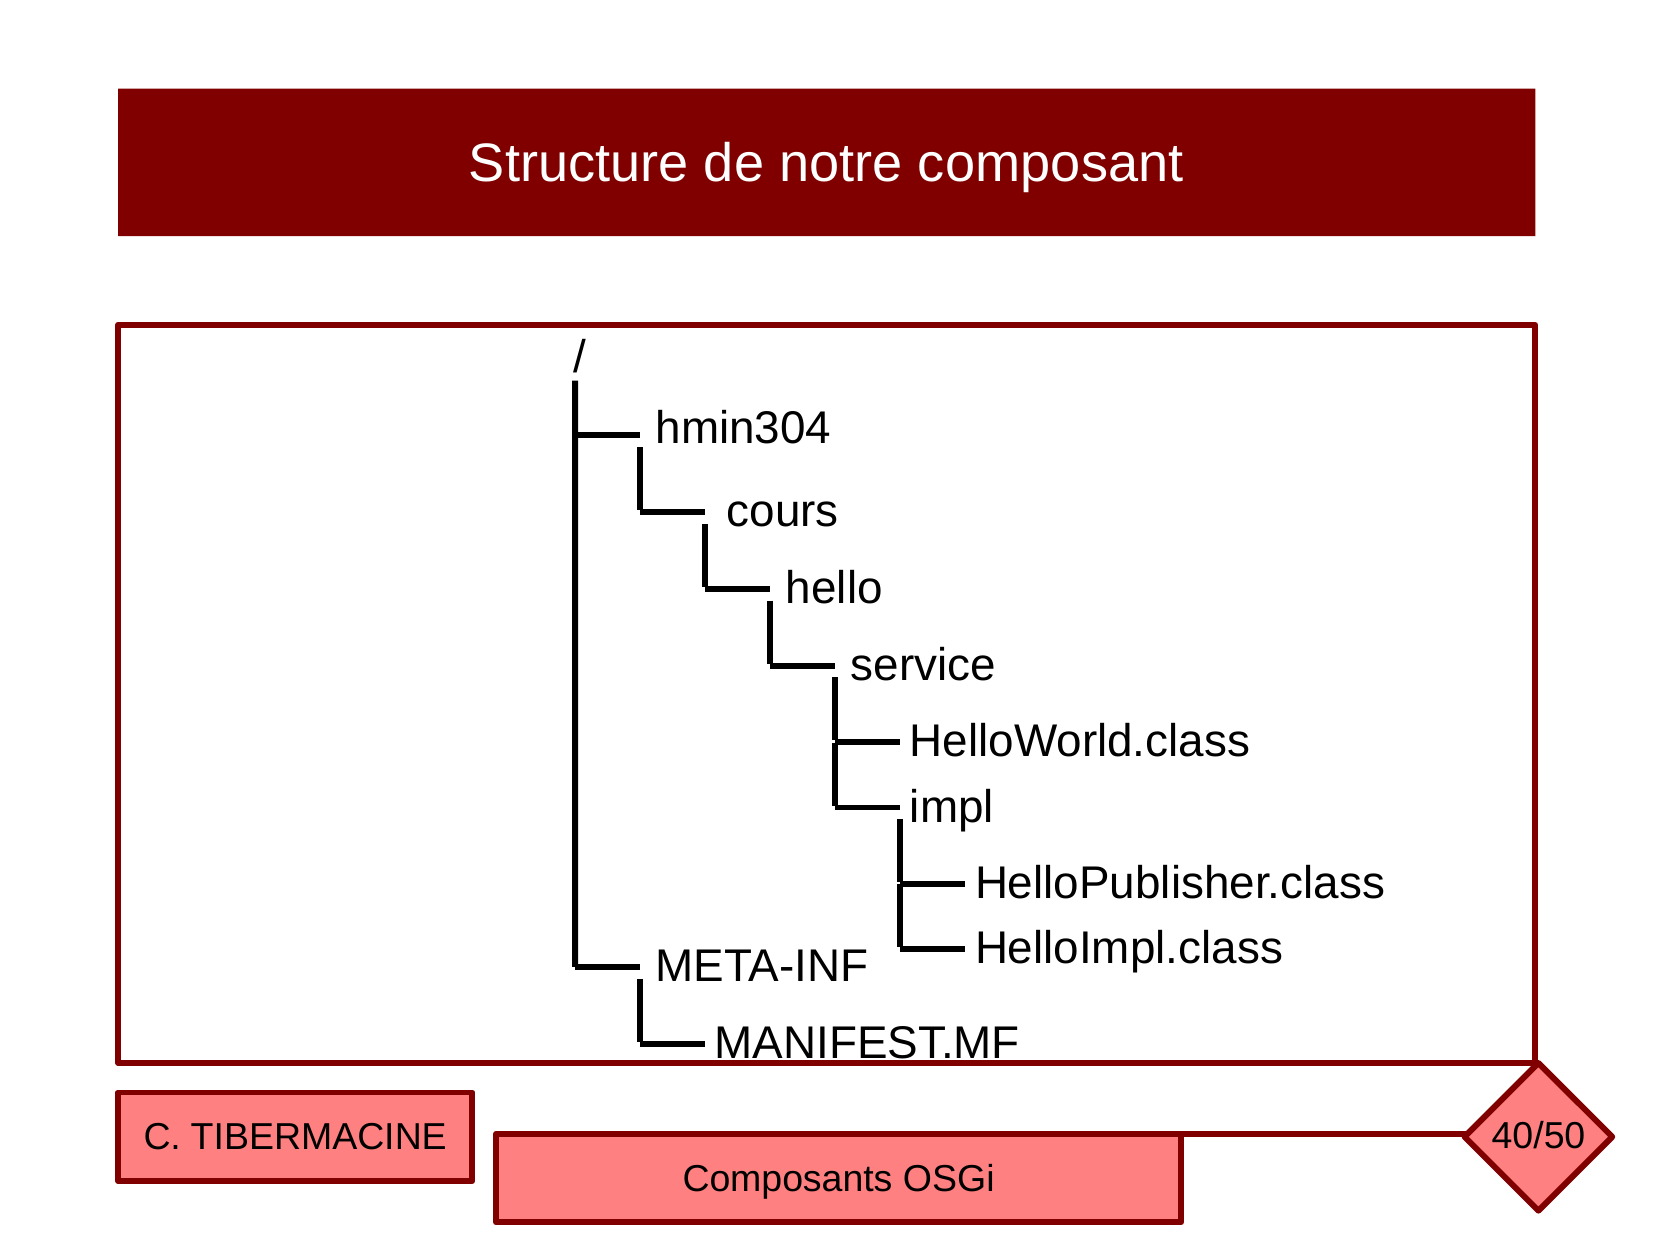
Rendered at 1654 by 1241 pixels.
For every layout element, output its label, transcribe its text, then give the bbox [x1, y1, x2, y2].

text_box MANIFEST.MF [700, 1009, 1035, 1076]
text_box META-INF [641, 932, 884, 999]
text_box / [558, 324, 601, 391]
text_box service [836, 631, 1012, 698]
text_box [118, 324, 1536, 1063]
text_box <number>/50 [1476, 1106, 1601, 1206]
text_box C. TIBERMACINE [118, 1092, 473, 1182]
text_box hmin304 [641, 394, 847, 461]
text_box HelloPublisher.class [960, 849, 1401, 916]
text_box [1464, 1125, 1476, 1149]
text_box cours [712, 477, 854, 544]
text_box [1533, 1206, 1544, 1211]
text_box hello [771, 554, 898, 621]
text_box [1601, 1125, 1613, 1149]
text_box impl [895, 773, 1009, 840]
text_box [1495, 1062, 1582, 1106]
text_box HelloWorld.class [895, 708, 1266, 775]
text_box Structure de notre composant [118, 88, 1536, 237]
text_box Composants OSGi [496, 1133, 1182, 1223]
text_box HelloImpl.class [960, 914, 1299, 981]
